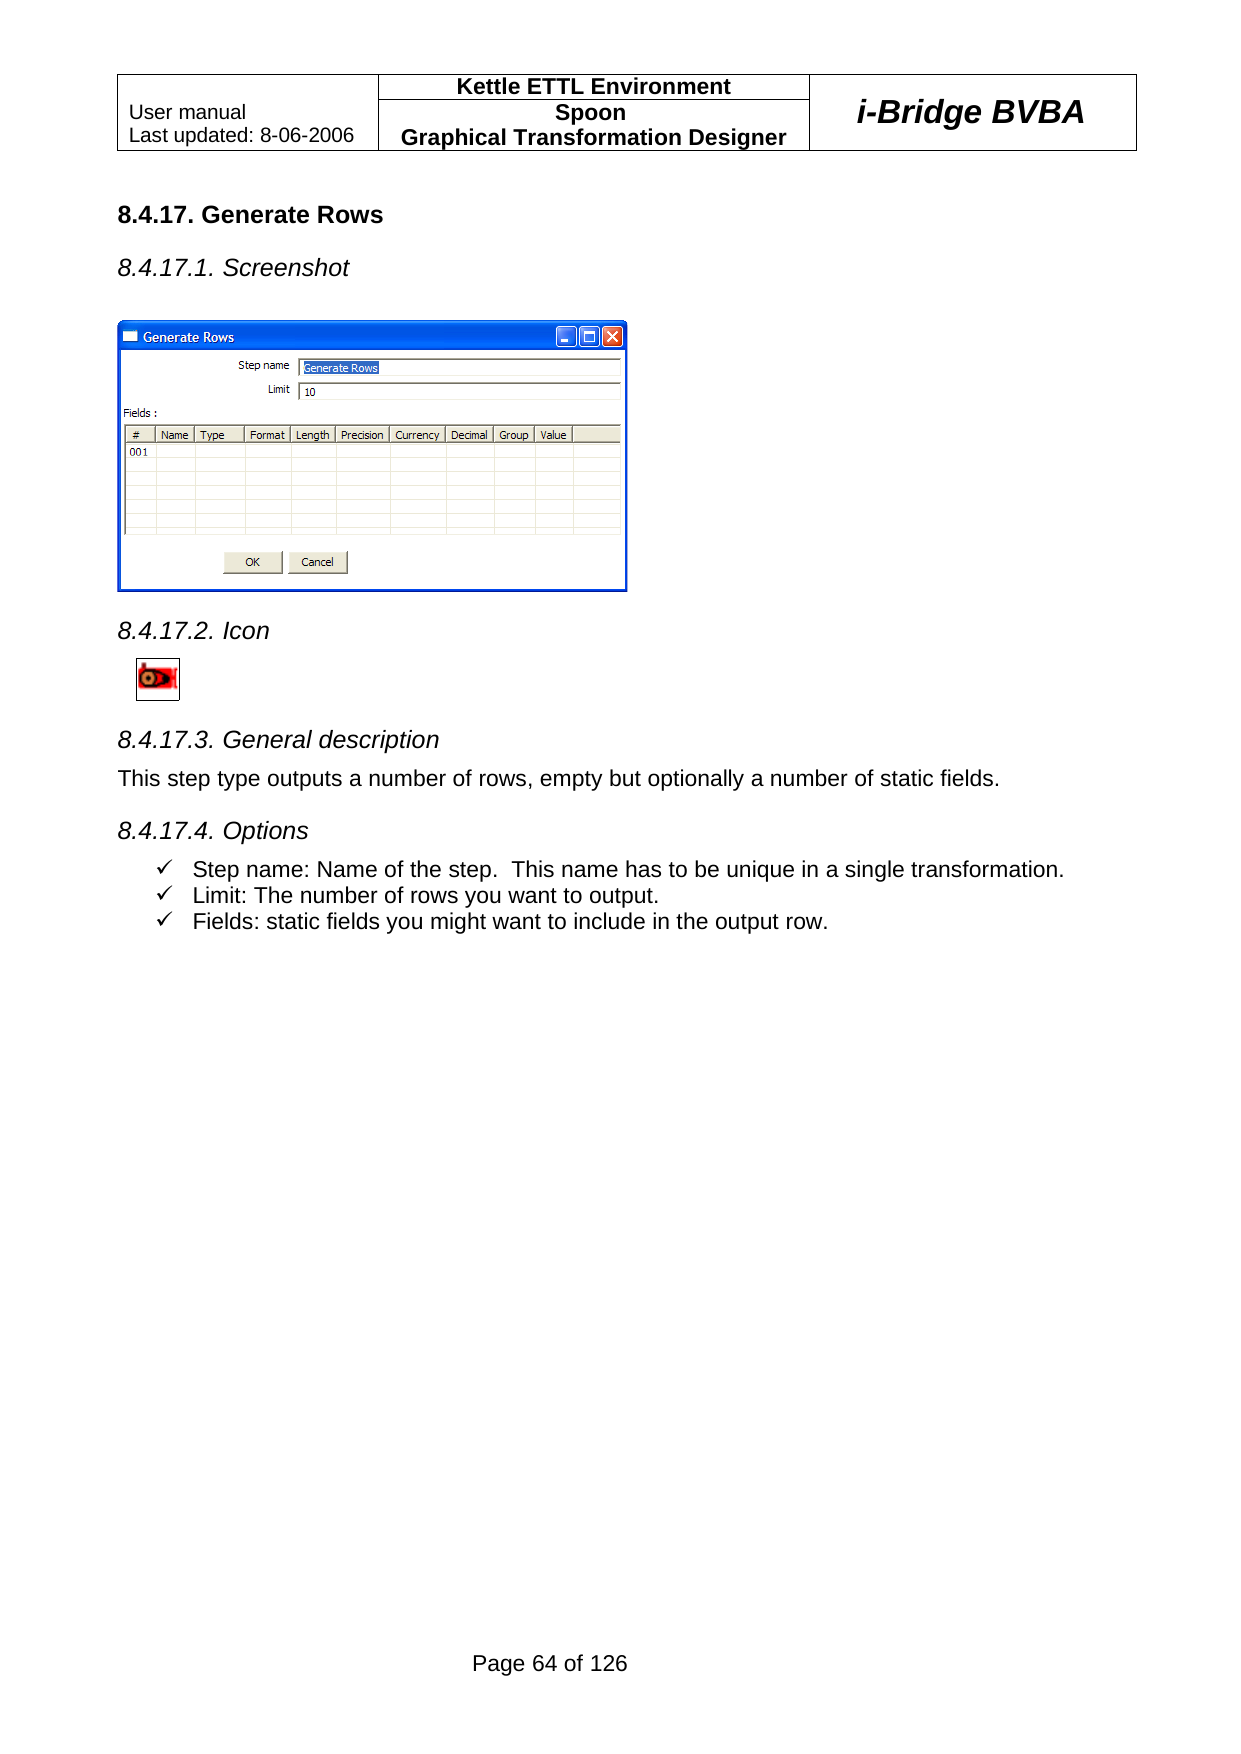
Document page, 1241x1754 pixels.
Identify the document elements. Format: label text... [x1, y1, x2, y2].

subtitle Generate Rows [117, 201, 1137, 229]
subtitle Options [117, 816, 1137, 844]
picture [117, 320, 628, 592]
list Step name: Name of the step. This name has to be unique in a single transformation. [155, 857, 1137, 883]
subtitle Icon [117, 617, 1137, 645]
list Fields: static fields you might want to include in the output row. [155, 908, 1137, 934]
list Limit: The number of rows you want to output. [155, 883, 1137, 908]
text This step type outputs a number of rows, empty but optionally a number of static fields. [117, 766, 1137, 791]
subtitle Screenshot [117, 254, 1137, 282]
subtitle General description [117, 725, 1137, 753]
